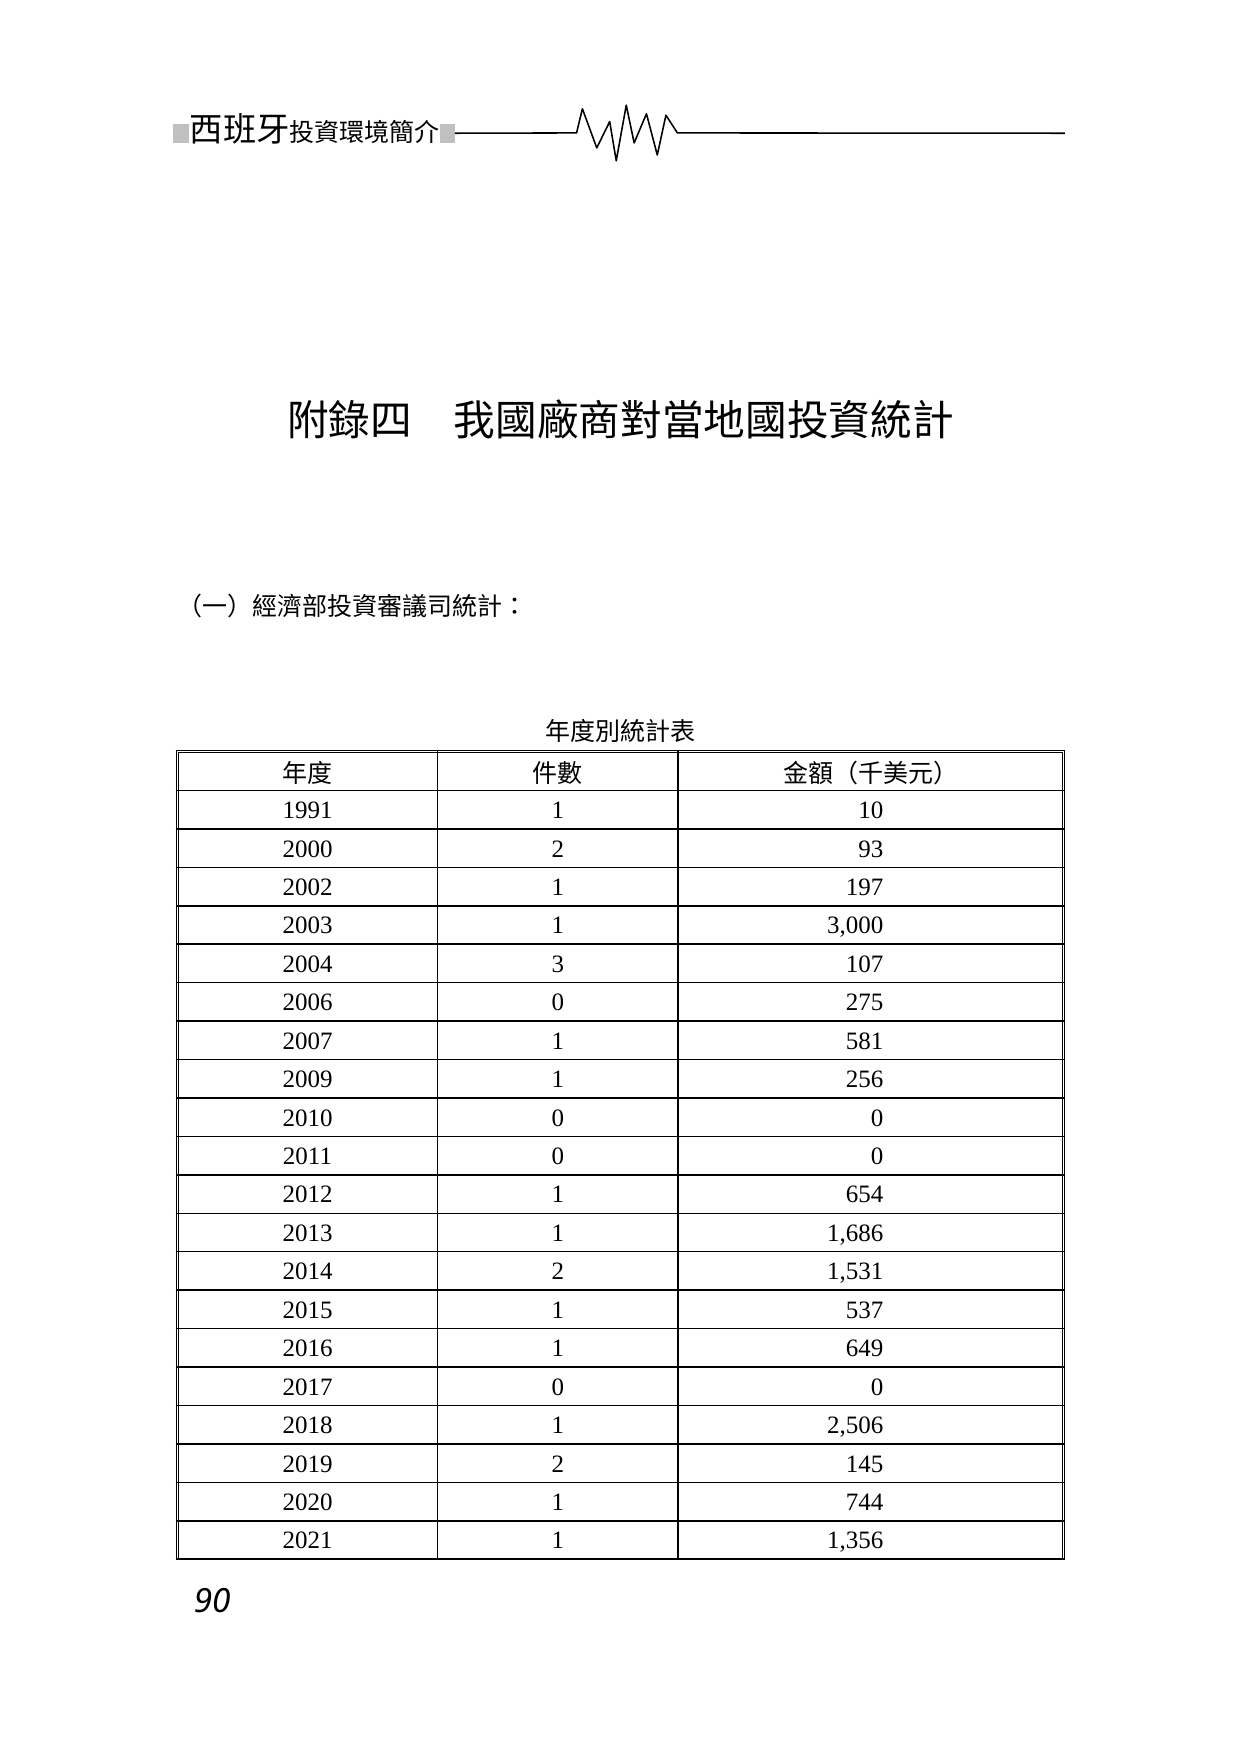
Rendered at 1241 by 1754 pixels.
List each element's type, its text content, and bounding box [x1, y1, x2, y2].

table_cell 107 [679, 945, 1062, 982]
table_cell 145 [679, 1445, 1062, 1481]
table_cell 581 [679, 1022, 1062, 1059]
table_cell 1 [438, 1214, 677, 1251]
table_cell 1 [438, 1406, 677, 1443]
table_cell 1,531 [679, 1252, 1062, 1289]
table_cell 2007 [179, 1022, 437, 1059]
table_cell 2013 [179, 1214, 437, 1251]
table_cell 1 [438, 791, 677, 828]
table_cell 2016 [179, 1329, 437, 1366]
table_cell 2020 [179, 1483, 437, 1520]
table_cell 1 [438, 868, 677, 905]
table_cell 2019 [179, 1445, 437, 1481]
table_cell 2011 [179, 1137, 437, 1174]
table_cell 1,356 [679, 1522, 1062, 1558]
table_cell 2 [438, 830, 677, 866]
table_cell 256 [679, 1060, 1062, 1097]
table_cell 2017 [179, 1368, 437, 1404]
table_cell 2015 [179, 1291, 437, 1328]
table_cell 2 [438, 1252, 677, 1289]
table_cell 1 [438, 907, 677, 943]
table_cell 0 [679, 1137, 1062, 1174]
table_cell 2010 [179, 1099, 437, 1136]
table_cell 10 [679, 791, 1062, 828]
table_cell 2,506 [679, 1406, 1062, 1443]
table_header 件數 [438, 753, 677, 789]
table_cell 654 [679, 1176, 1062, 1212]
table_cell 1 [438, 1291, 677, 1328]
table_cell 2004 [179, 945, 437, 982]
table_cell 2000 [179, 830, 437, 866]
table_cell 2018 [179, 1406, 437, 1443]
table_cell 1 [438, 1022, 677, 1059]
table_cell 0 [438, 1137, 677, 1174]
table_cell 0 [438, 983, 677, 1020]
table_cell 0 [438, 1099, 677, 1136]
table_cell 649 [679, 1329, 1062, 1366]
table_cell 1,686 [679, 1214, 1062, 1251]
table_cell 2014 [179, 1252, 437, 1289]
table_cell 197 [679, 868, 1062, 905]
table_cell 1 [438, 1483, 677, 1520]
table_cell 2002 [179, 868, 437, 905]
table_cell 2 [438, 1445, 677, 1481]
table_cell 2021 [179, 1522, 437, 1558]
text 附錄四 我國廠商對當地國投資統計 [177, 375, 1063, 438]
table_cell 275 [679, 983, 1062, 1020]
table_header 年度 [179, 753, 437, 789]
table_cell 3,000 [679, 907, 1062, 943]
table_cell 0 [438, 1368, 677, 1404]
table_cell 1 [438, 1329, 677, 1366]
table_header 金額（千美元） [679, 753, 1062, 789]
table_cell 537 [679, 1291, 1062, 1328]
table_cell 3 [438, 945, 677, 982]
table_cell 0 [679, 1099, 1062, 1136]
table_cell 2009 [179, 1060, 437, 1097]
table_cell 93 [679, 830, 1062, 866]
text 年度別統計表 [177, 688, 1063, 750]
table_cell 1 [438, 1176, 677, 1212]
table_cell 1 [438, 1522, 677, 1558]
table_cell 1 [438, 1060, 677, 1097]
table_cell 0 [679, 1368, 1062, 1404]
table_cell 744 [679, 1483, 1062, 1520]
table_cell 2006 [179, 983, 437, 1020]
table_cell 2003 [179, 907, 437, 943]
text （一）經濟部投資審議司統計： [177, 563, 1063, 625]
table_cell 2012 [179, 1176, 437, 1212]
table_cell 1991 [179, 791, 437, 828]
